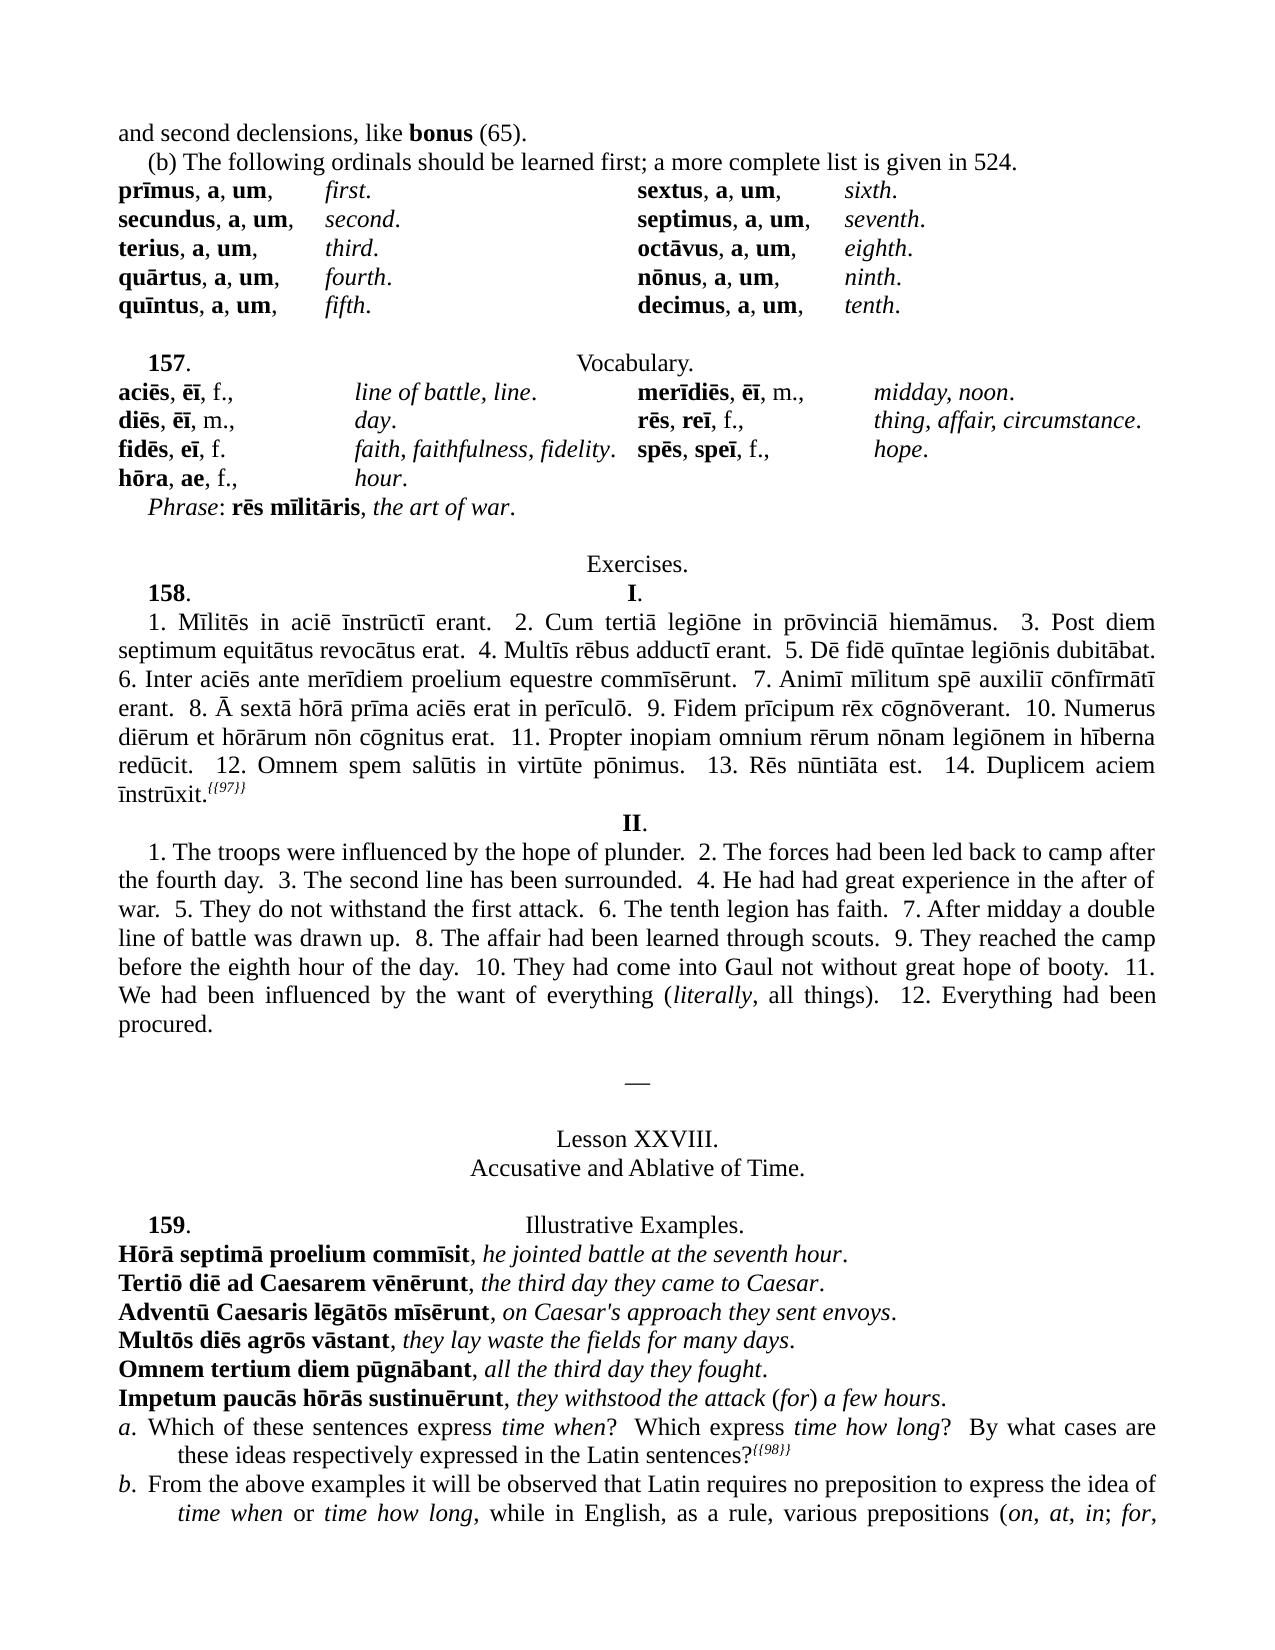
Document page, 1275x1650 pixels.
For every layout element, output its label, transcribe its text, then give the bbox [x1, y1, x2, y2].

text aciēs, ēī, f., line of battle, line. [118, 377, 637, 406]
text Lesson XXVIII. [118, 1124, 1157, 1153]
text b. From the above examples it will be observed that Latin requires no preposition to express the idea of time when or time how long, while in English, as a rule, various prepositions (on, at, in; for, [118, 1469, 1157, 1527]
text a. Which of these sentences express time when? Which express time how long? By what cases are these ideas respectively expressed in the Latin sentences?{{98}} [118, 1412, 1157, 1469]
text Tertiō diē ad Caesarem vēnērunt, the third day they came to Caesar. [118, 1268, 1157, 1297]
text Phrase: rēs mīlitāris, the art of war. [118, 492, 1157, 521]
text sextus, a, um, sixth. [637, 176, 1157, 204]
text decimus, a, um, tenth. [637, 291, 1157, 319]
text terius, a, um, third. [118, 233, 637, 262]
text (b) The following ordinals should be learned first; a more complete list is given in 524. [118, 147, 1157, 176]
text hōra, ae, f., hour. [118, 463, 637, 492]
text septimus, a, um, seventh. [637, 204, 1157, 233]
text 159. Illustrative Examples. [118, 1211, 1157, 1239]
text rēs, reī, f., thing, affair, circumstance. [637, 406, 1157, 434]
text merīdiēs, ēī, m., midday, noon. [637, 377, 1157, 406]
text quīntus, a, um, fifth. [118, 291, 637, 319]
text 1. The troops were influenced by the hope of plunder. 2. The forces had been led back to camp after the fourth day. 3. The second line has been surrounded. 4. He had had great experience in the after of war. 5. They do not withstand the first attack. 6. The tenth legion has faith. 7. After midday a double line of battle was drawn up. 8. The affair had been learned through scouts. 9. They reached the camp before the eighth hour of the day. 10. They had come into Gaul not without great hope of booty. 11. We had been influenced by the want of everything (literally, all things). 12. Everything had been procured. [118, 837, 1157, 1038]
text Multōs diēs agrōs vāstant, they lay waste the fields for many days. [118, 1326, 1157, 1354]
text Accusative and Ablative of Time. [118, 1153, 1157, 1182]
text and second declensions, like bonus (65). [118, 118, 1157, 147]
text spēs, speī, f., hope. [637, 434, 1157, 463]
text nōnus, a, um, ninth. [637, 262, 1157, 291]
text Adventū Caesaris lēgātōs mīsērunt, on Caesar's approach they sent envoys. [118, 1297, 1157, 1326]
text prīmus, a, um, first. [118, 176, 637, 204]
text — [118, 1067, 1157, 1096]
text diēs, ēī, m., day. [118, 406, 637, 434]
text Omnem tertium diem pūgnābant, all the third day they fought. [118, 1354, 1157, 1383]
text Exercises. [118, 549, 1157, 578]
text Impetum paucās hōrās sustinuērunt, they withstood the attack (for) a few hours. [118, 1383, 1157, 1412]
text 1. Mīlitēs in aciē īnstrūctī erant. 2. Cum tertiā legiōne in prōvinciā hiemāmus. 3. Post diem septimum equitātus revocātus erat. 4. Multīs rēbus adductī erant. 5. Dē fidē quīntae legiōnis dubitābat. 6. Inter aciēs ante merīdiem proelium equestre commīsērunt. 7. Animī mīlitum spē auxiliī cōnfīrmātī erant. 8. Ā sextā hōrā prīma aciēs erat in perīculō. 9. Fidem prīcipum rēx cōgnōverant. 10. Numerus diērum et hōrārum nōn cōgnitus erat. 11. Propter inopiam omnium rērum nōnam legiōnem in hīberna redūcit. 12. Omnem spem salūtis in virtūte pōnimus. 13. Rēs nūntiāta est. 14. Duplicem aciem īnstrūxit.{{97}} [118, 607, 1157, 808]
text 158. I. [118, 578, 1157, 607]
text fidēs, eī, f. faith, faithfulness, fidelity. [118, 434, 637, 463]
text octāvus, a, um, eighth. [637, 233, 1157, 262]
text quārtus, a, um, fourth. [118, 262, 637, 291]
text 157. Vocabulary. [118, 348, 1157, 377]
text II. [118, 808, 1157, 837]
text Hōrā septimā proelium commīsit, he jointed battle at the seventh hour. [118, 1239, 1157, 1268]
text secundus, a, um, second. [118, 204, 637, 233]
